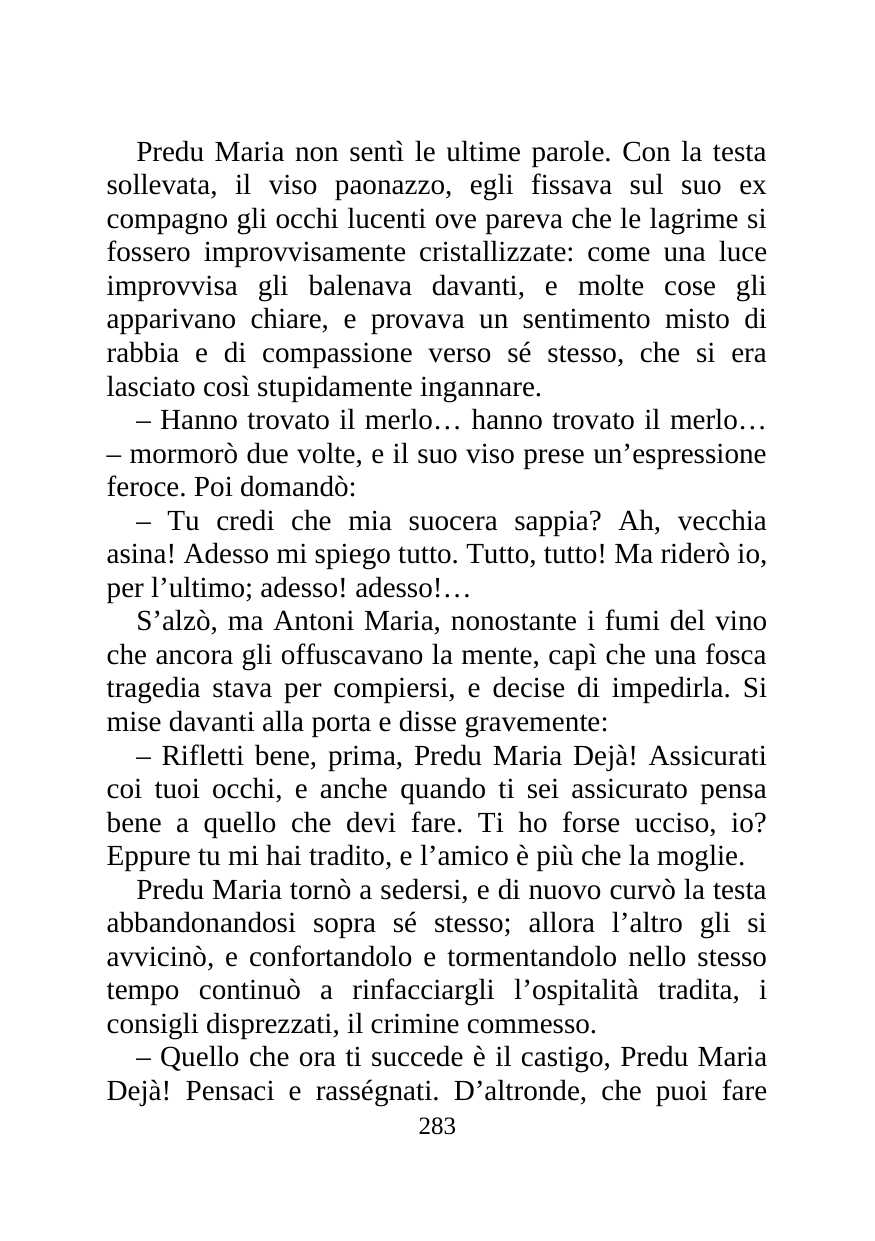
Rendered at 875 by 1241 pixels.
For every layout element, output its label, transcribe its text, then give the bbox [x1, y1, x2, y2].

text S’alzò, ma Antoni Maria, nonostante i fumi del vino che ancora gli offuscavano la mente, capì che una fosca tragedia stava per compiersi, e decise di impedirla. Si mise davanti alla porta e disse gravemente: [106, 603, 768, 738]
text – Quello che ora ti succede è il castigo, Predu Maria Dejà! Pensaci e rasségnati. D’altronde, che puoi fare [106, 1039, 768, 1107]
text Predu Maria non sentì le ultime parole. Con la testa sollevata, il viso paonazzo, egli fissava sul suo ex compagno gli occhi lucenti ove pareva che le lagrime si fossero improvvisamente cristallizzate: come una luce improvvisa gli balenava davanti, e molte cose gli apparivano chiare, e provava un sentimento misto di rabbia e di compassione verso sé stesso, che si era lasciato così stupidamente ingannare. [106, 134, 768, 402]
text – Tu credi che mia suocera sappia? Ah, vecchia asina! Adesso mi spiego tutto. Tutto, tutto! Ma riderò io, per l’ultimo; adesso! adesso!… [106, 503, 768, 603]
text – Rifletti bene, prima, Predu Maria Dejà! Assicurati coi tuoi occhi, e anche quando ti sei assicurato pensa bene a quello che devi fare. Ti ho forse ucciso, io? Eppure tu mi hai tradito, e l’amico è più che la moglie. [106, 738, 768, 872]
text Predu Maria tornò a sedersi, e di nuovo curvò la testa abbandonandosi sopra sé stesso; allora l’altro gli si avvicinò, e confortandolo e tormentandolo nello stesso tempo continuò a rinfacciargli l’ospitalità tradita, i consigli disprezzati, il crimine commesso. [106, 872, 768, 1039]
text – Hanno trovato il merlo… hanno trovato il merlo… – mormorò due volte, e il suo viso prese un’espressione feroce. Poi domandò: [106, 402, 768, 503]
